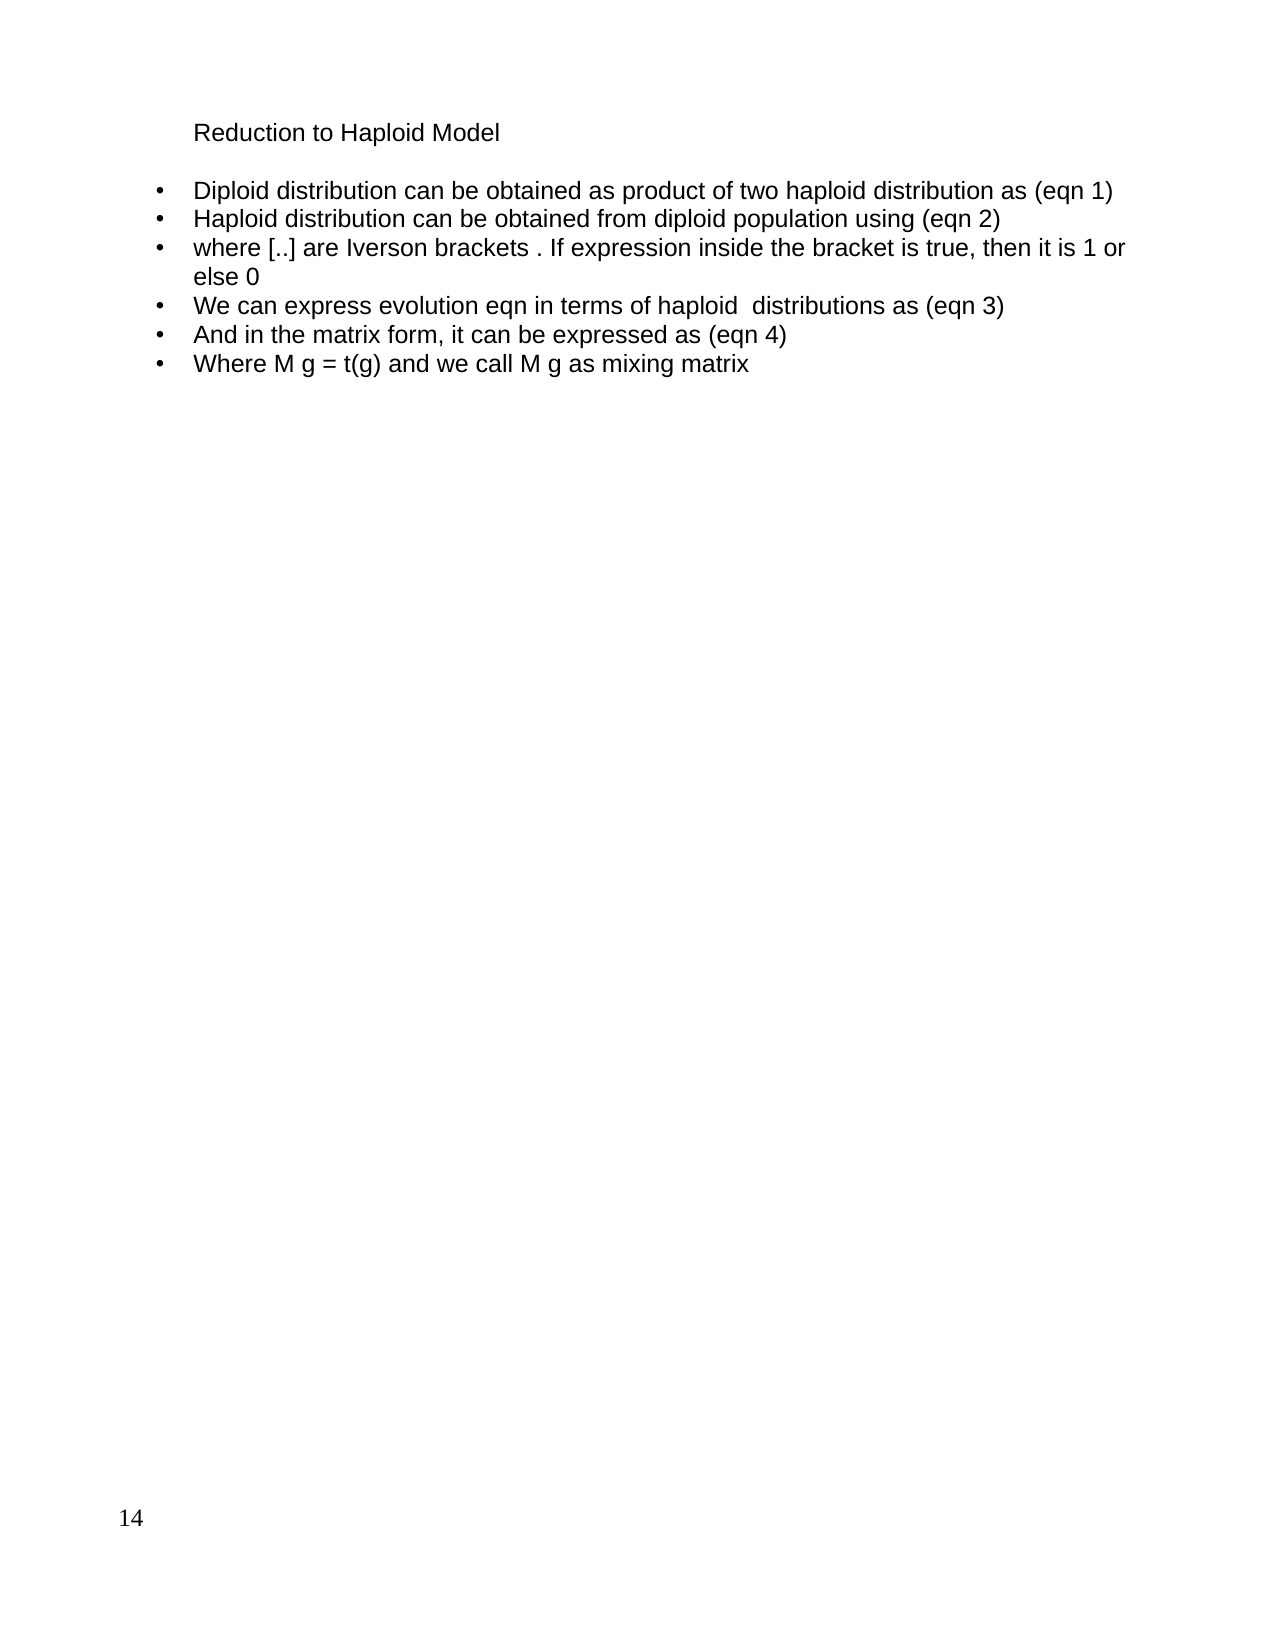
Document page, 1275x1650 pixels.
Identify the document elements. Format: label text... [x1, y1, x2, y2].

list Diploid distribution can be obtained as product of two haploid distribution as (eqn 1) [156, 176, 1157, 204]
list And in the matrix form, it can be expressed as (eqn 4) [156, 320, 1157, 349]
list Reduction to Haploid Model [156, 118, 1157, 147]
list Haploid distribution can be obtained from diploid population using (eqn 2) [156, 204, 1157, 233]
list where [..] are Iverson brackets . If expression inside the bracket is true, then it is 1 or else 0 [156, 233, 1157, 291]
list We can express evolution eqn in terms of haploid distributions as (eqn 3) [156, 291, 1157, 320]
list Where M g = t(g) and we call M g as mixing matrix [156, 349, 1157, 377]
